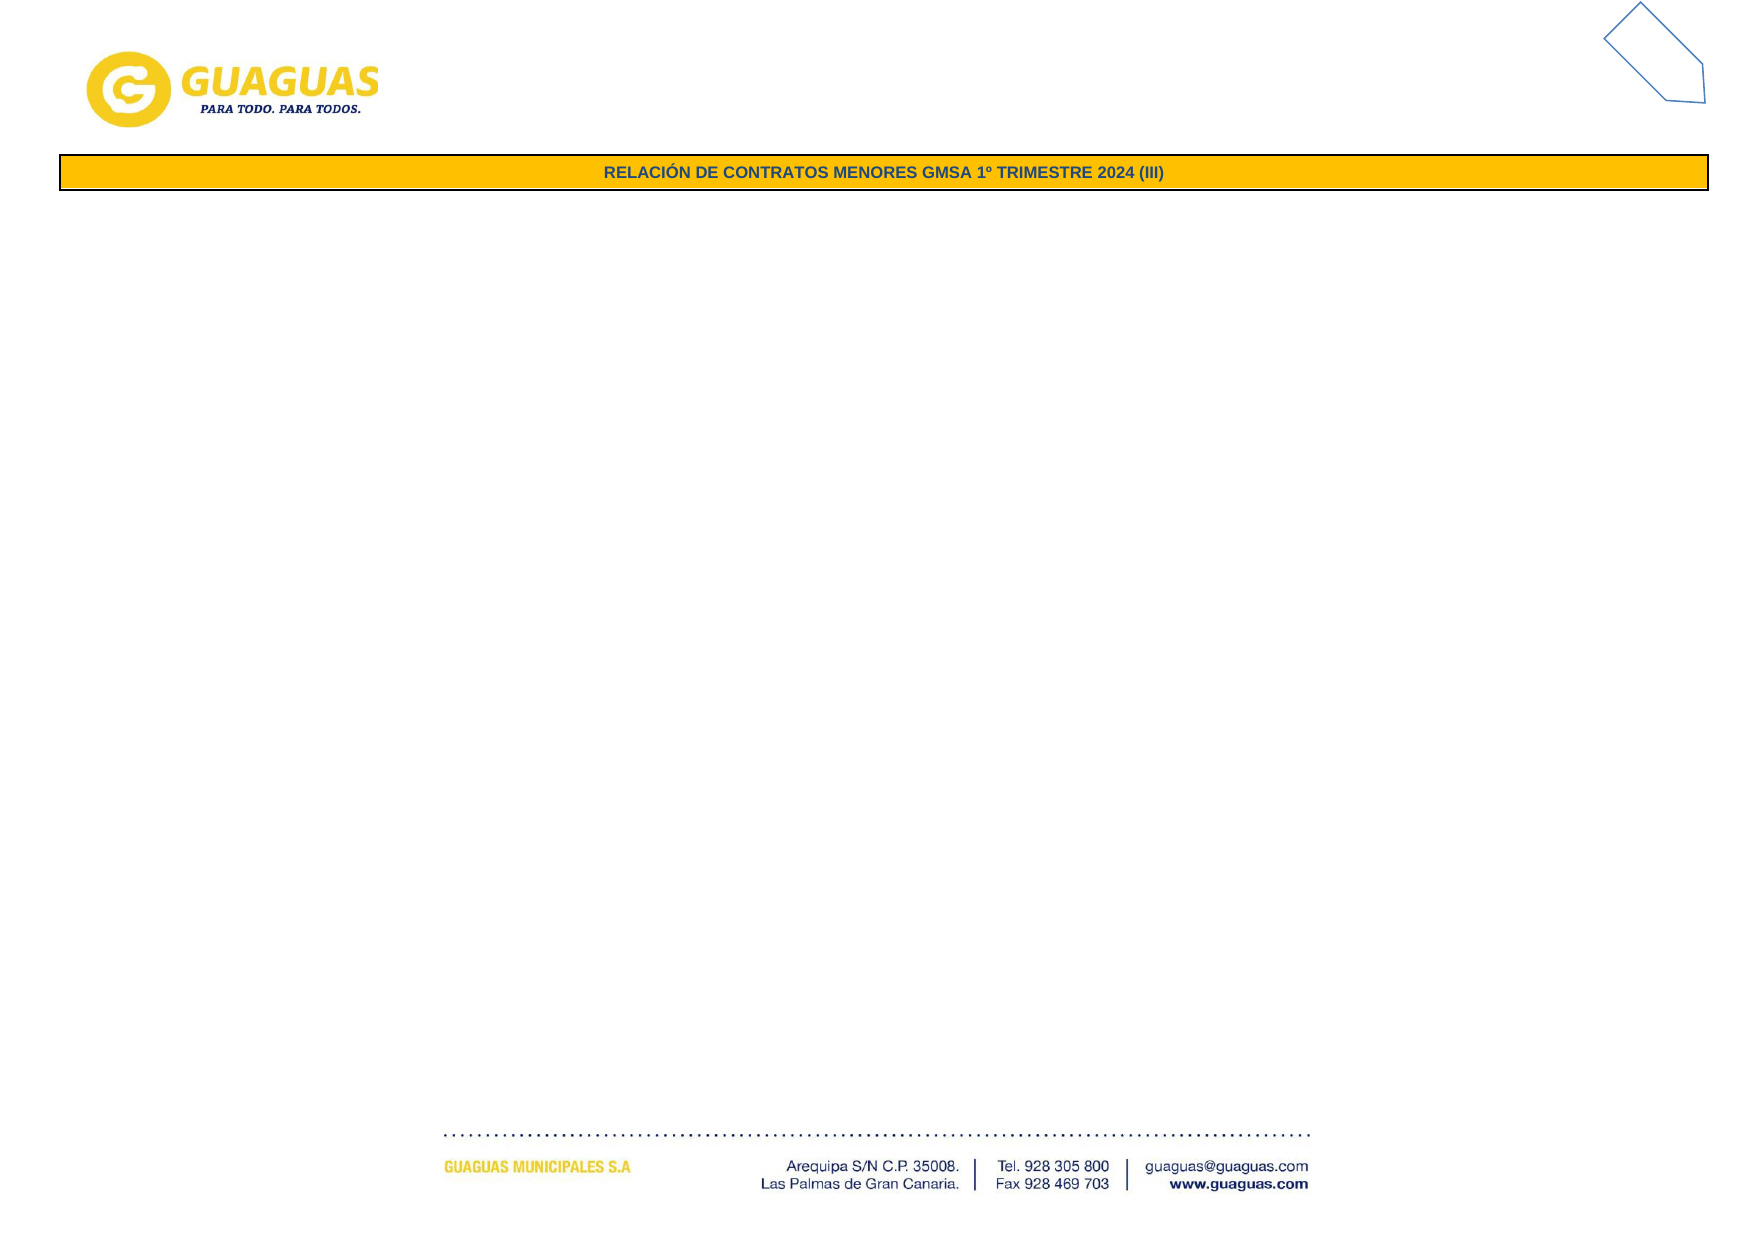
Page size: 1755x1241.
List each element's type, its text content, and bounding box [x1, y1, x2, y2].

table_header RELACIÓN DE CONTRATOS MENORES GMSA 1º TRIMESTRE 2024 (III) [61, 156, 1707, 188]
